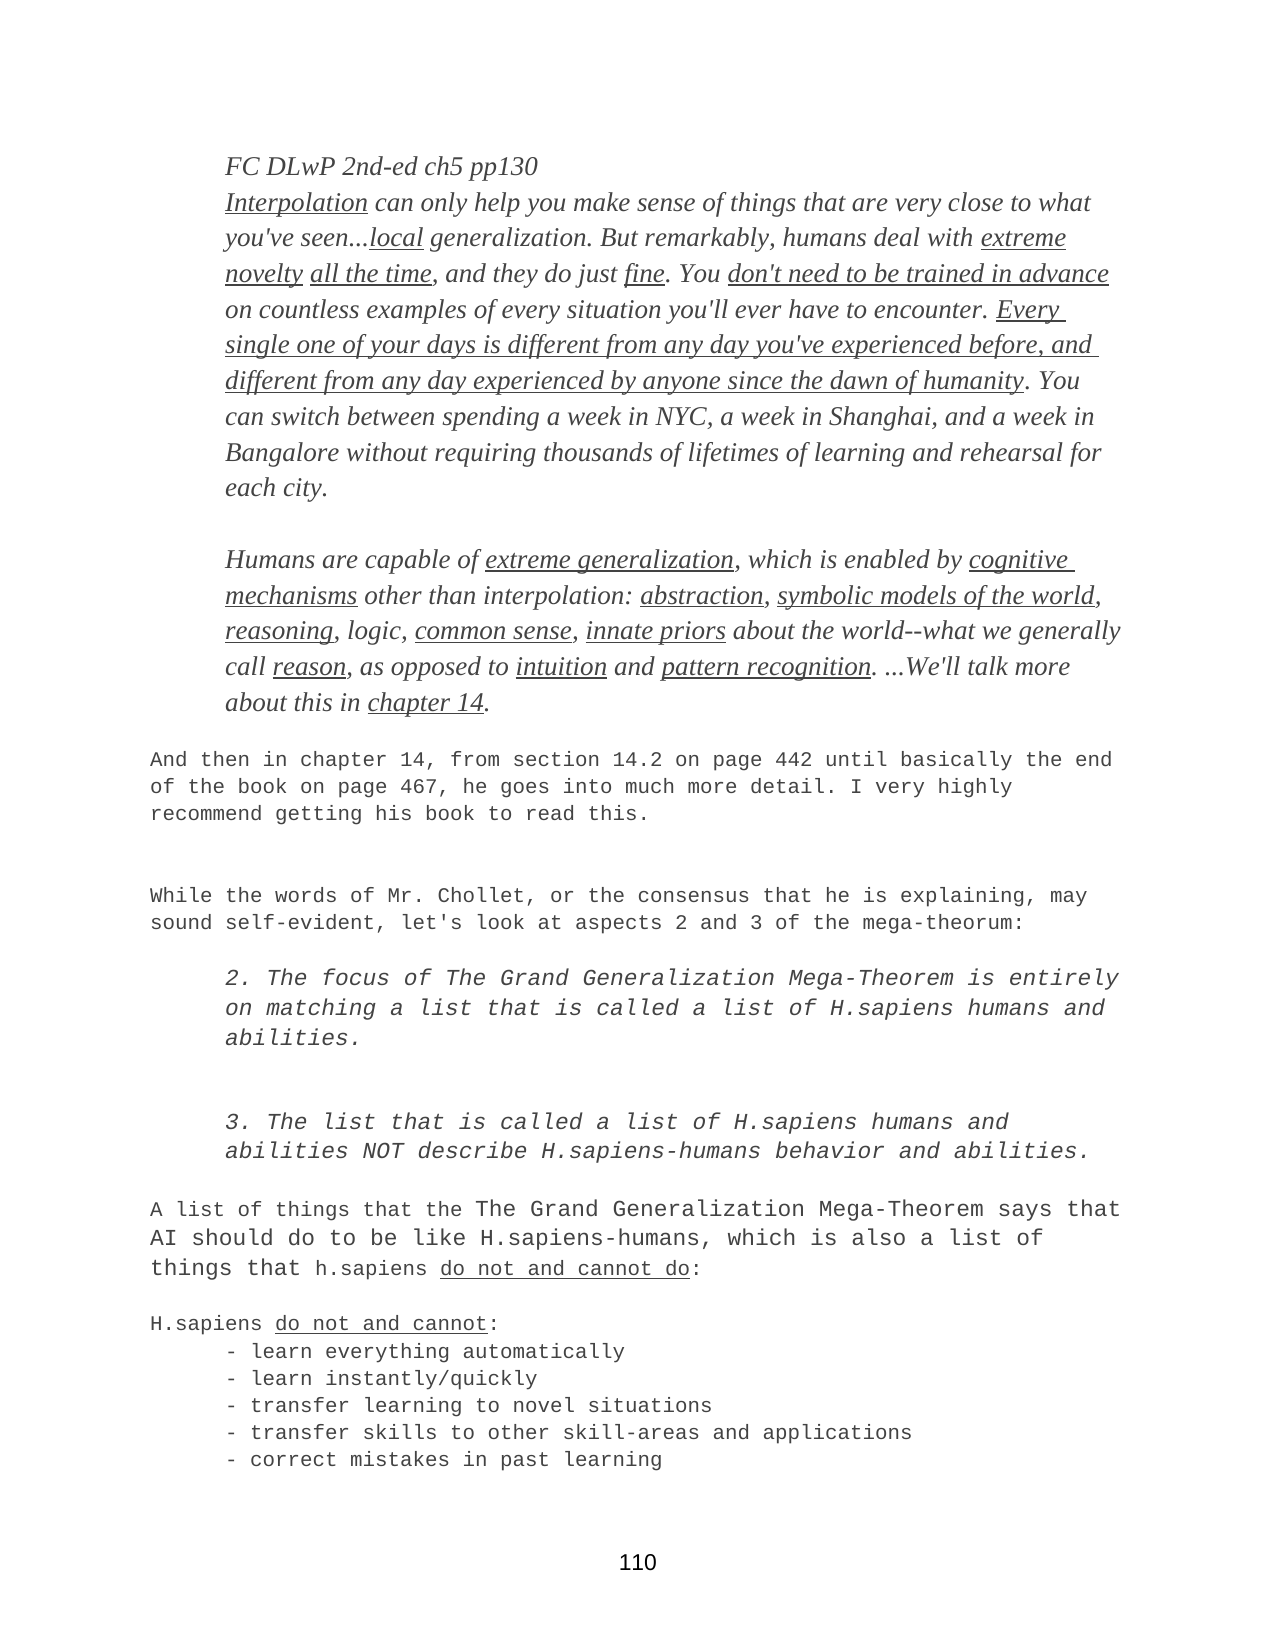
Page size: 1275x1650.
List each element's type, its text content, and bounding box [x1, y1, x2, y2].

text - correct mistakes in past learning [150, 1449, 1125, 1473]
text 3. The list that is called a list of H.sapiens humans and abilities NOT describe H.sapiens-humans behavior and abilities. [225, 1110, 1125, 1166]
text Humans are capable of extreme generalization, which is enabled by cognitive mechanisms other than interpolation: abstraction, symbolic models of the world, reasoning, logic, common sense, innate priors about the world--what we generally call reason, as opposed to intuition and pattern recognition. ...We'll talk more about this in chapter 14. [225, 543, 1125, 717]
text H.sapiens do not and cannot: [150, 1313, 1125, 1337]
text Interpolation can only help you make sense of things that are very close to what you've seen...local generalization. But remarkably, humans deal with extreme novelty all the time, and they do just fine. You don't need to be trained in advance on countless examples of every situation you'll ever have to encounter. Every single one of your days is different from any day you've experienced before, and different from any day experienced by anyone since the dawn of humanity. You can switch between spending a week in NYC, a week in Shanghai, and a week in Bangalore without requiring thousands of lifetimes of learning and rehearsal for each city. [225, 186, 1125, 503]
text And then in chapter 14, from section 14.2 on page 442 until basically the end of the book on page 467, he goes into much more detail. I very highly recommend getting his book to read this. [150, 749, 1125, 827]
text 2. The focus of The Grand Generalization Mega-Theorem is entirely on matching a list that is called a list of H.sapiens humans and abilities. [225, 966, 1125, 1052]
text FC DLwP 2nd-ed ch5 pp130 [225, 150, 1125, 181]
text A list of things that the The Grand Generalization Mega-Theorem says that AI should do to be like H.sapiens-humans, which is also a list of things that h.sapiens do not and cannot do: [150, 1197, 1125, 1282]
text - transfer learning to novel situations [150, 1395, 1125, 1419]
text While the words of Mr. Chollet, or the consensus that he is explaining, may sound self-evident, let's look at aspects 2 and 3 of the mega-theorum: [150, 885, 1125, 936]
text - transfer skills to other skill-areas and applications [150, 1422, 1125, 1446]
text - learn everything automatically [150, 1341, 1125, 1364]
text - learn instantly/quickly [150, 1368, 1125, 1391]
